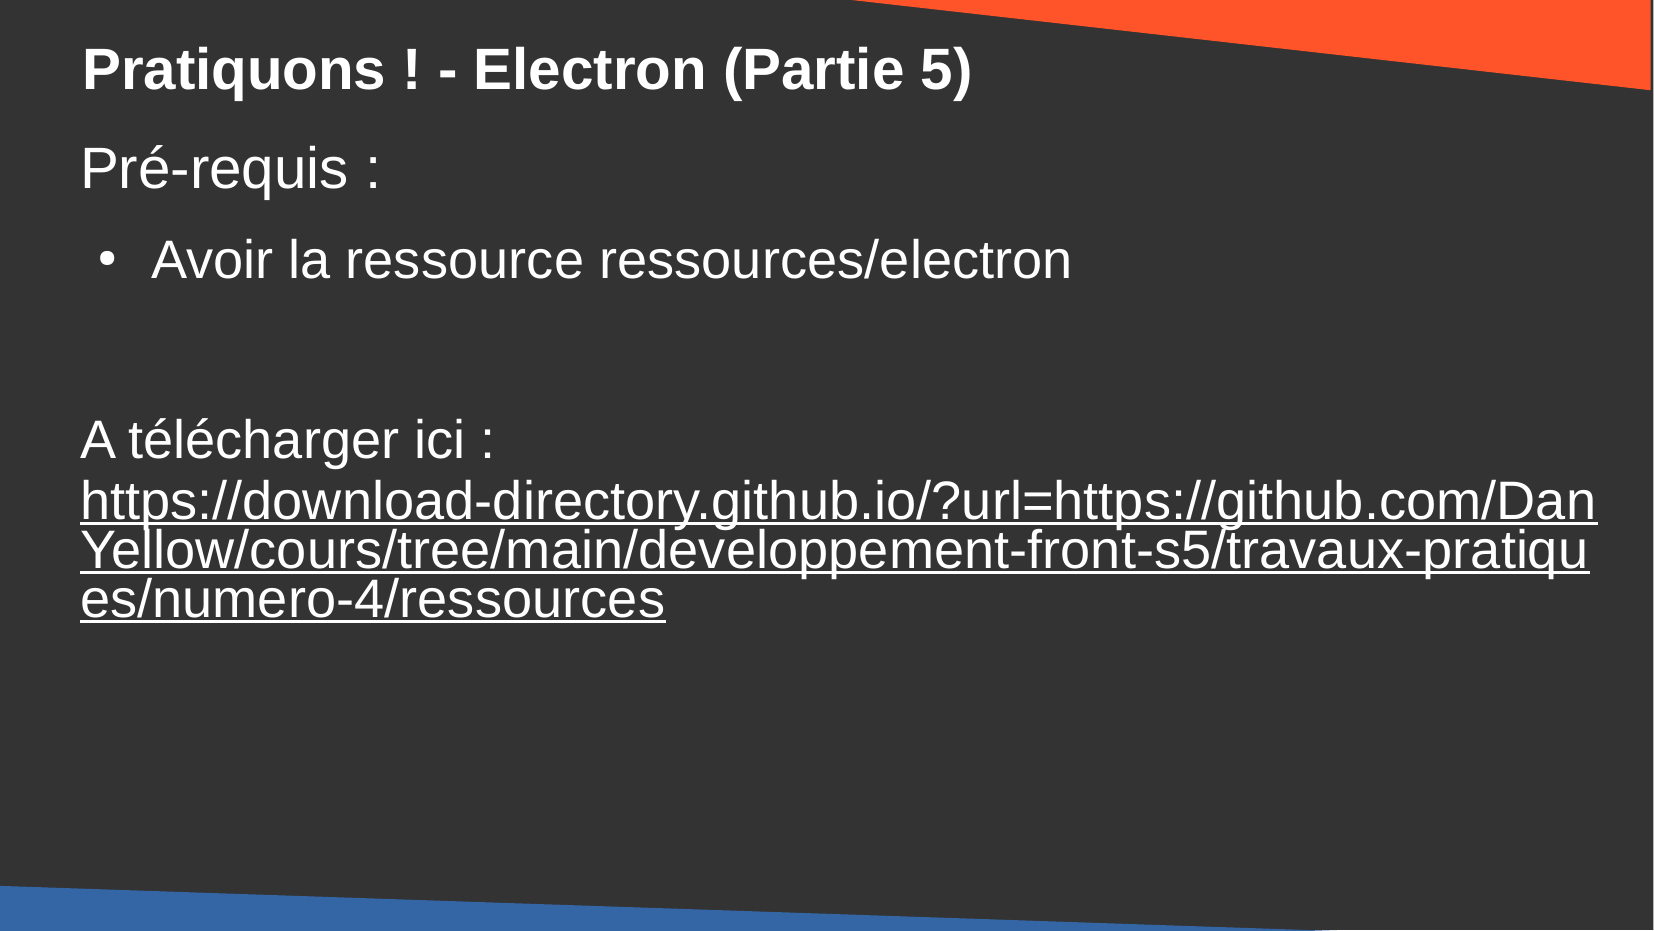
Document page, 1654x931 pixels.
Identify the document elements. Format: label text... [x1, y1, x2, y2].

list Pré-requis : Avoir la ressource ressources/electron A télécharger ici : https://download-directory.github.io/?url=https://github.com/DanYellow/cours/tree/main/developpement-front-s5/travaux-pratiques/numero-4/ressources [80, 135, 1620, 721]
title Pratiquons ! - Electron (Partie 5) [82, 37, 1571, 114]
text_box [851, 0, 1651, 91]
text_box [0, 885, 1337, 931]
